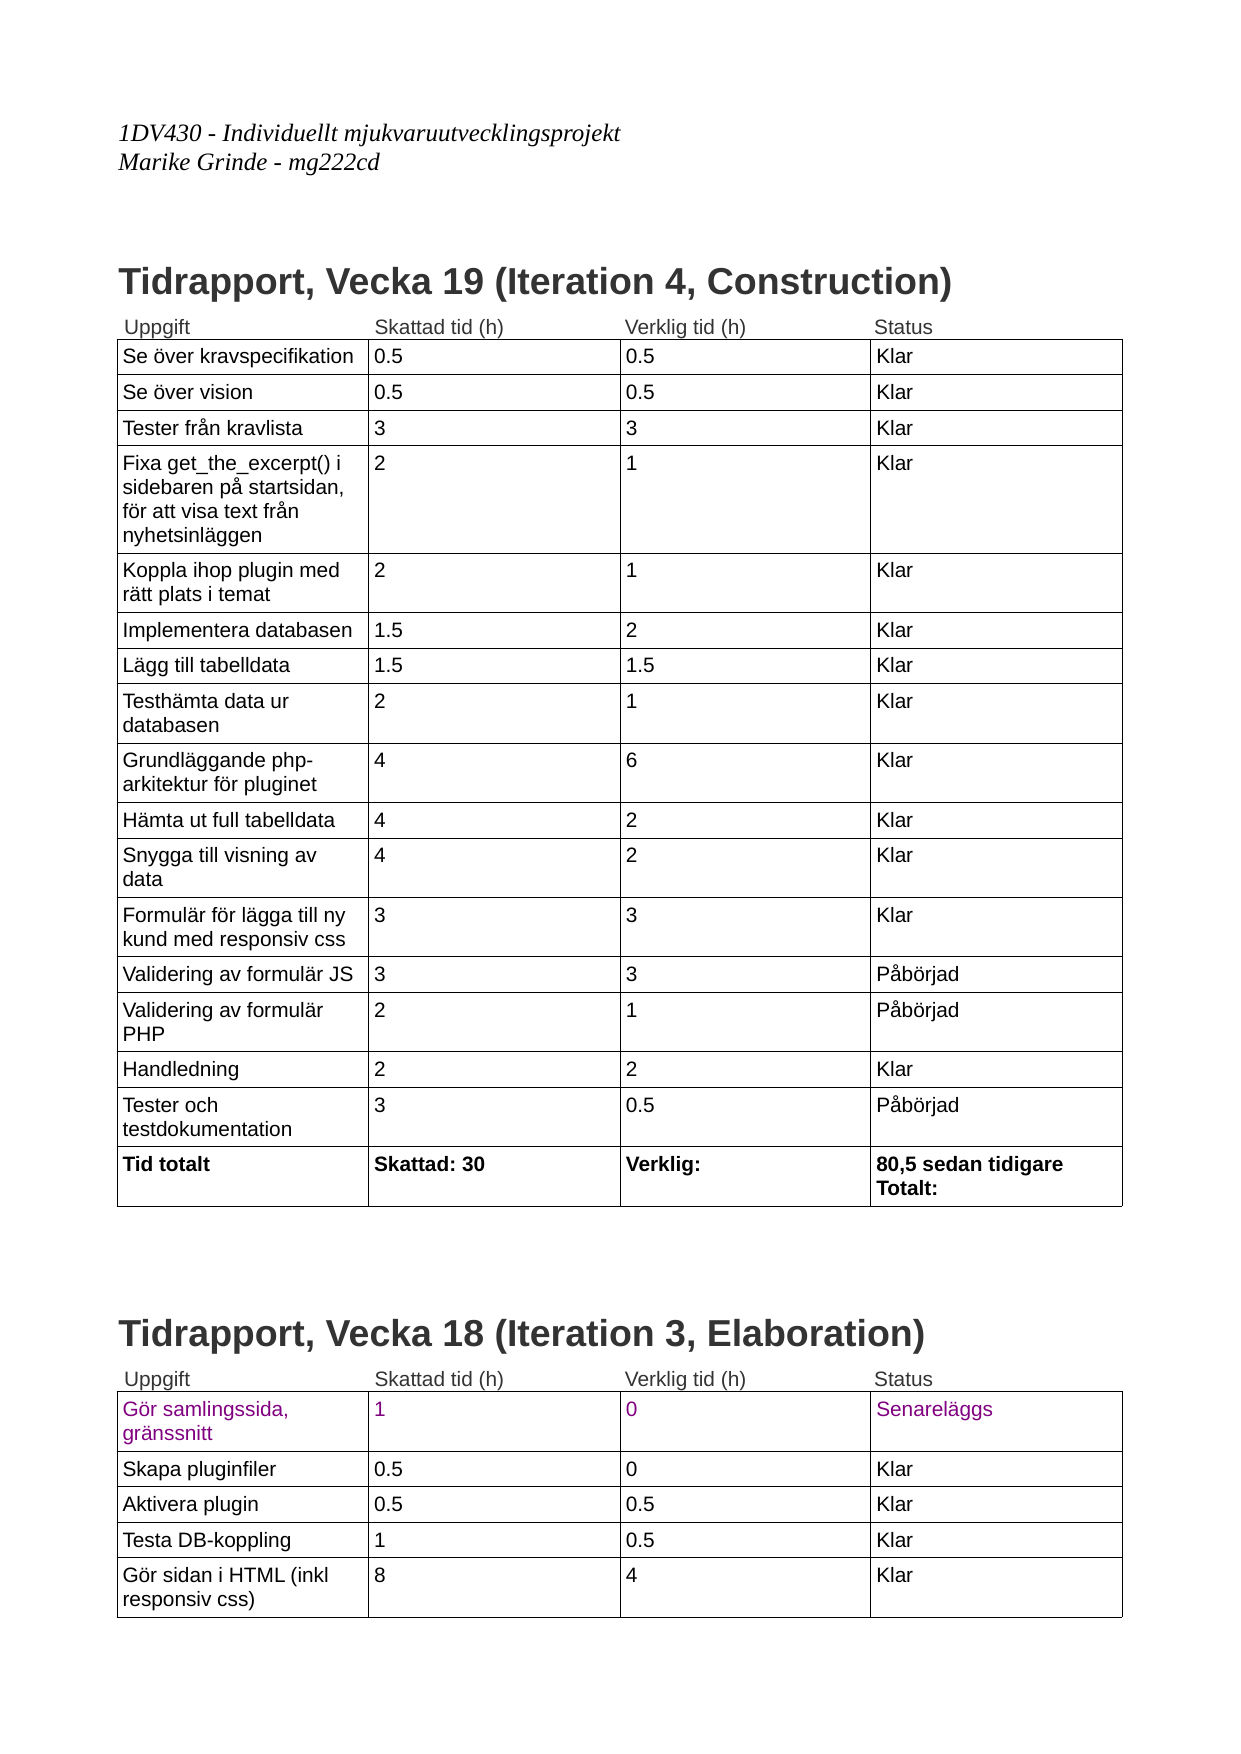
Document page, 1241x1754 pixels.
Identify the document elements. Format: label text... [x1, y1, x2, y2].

table_cell 1,5 [369, 613, 620, 647]
table_cell 3 [621, 957, 870, 992]
table_cell Påbörjad [871, 1088, 1122, 1146]
table_cell Klar [871, 1452, 1122, 1486]
table_cell Påbörjad [871, 957, 1122, 992]
table_cell Testhämta data ur databasen [118, 684, 368, 742]
table_cell Testa DB-koppling [118, 1523, 368, 1557]
table_cell Tester från kravlista [118, 411, 368, 445]
table_cell Tester och testdokumentation [118, 1088, 368, 1146]
table_cell Klar [871, 744, 1122, 802]
table_cell 2 [621, 1052, 870, 1087]
table_cell Fixa get_the_excerpt() i sidebaren på startsidan, för att visa text från nyhetsinläggen [118, 446, 368, 552]
table_cell Validering av formulär PHP [118, 993, 368, 1051]
table_cell 2 [369, 684, 620, 742]
subtitle Tidrapport, Vecka 18 (Iteration 3, Elaboration) [118, 1312, 1122, 1355]
table_cell 0,5 [621, 1487, 870, 1522]
table_cell 1 [369, 1523, 620, 1557]
table_header Senareläggs [871, 1392, 1122, 1451]
table_cell Formulär för lägga till ny kund med responsiv css [118, 898, 368, 956]
table_cell Se över vision [118, 375, 368, 409]
table_cell 1 [621, 993, 870, 1051]
table_header 1 [369, 1392, 620, 1451]
table_cell Lägg till tabelldata [118, 649, 368, 683]
table_header Klar [871, 340, 1122, 374]
table_cell Klar [871, 839, 1122, 897]
table_cell 0 [621, 1452, 870, 1486]
table_cell Klar [871, 1052, 1122, 1087]
table_cell 3 [621, 898, 870, 956]
table_cell 0,5 [621, 1523, 870, 1557]
table_cell 3 [621, 411, 870, 445]
table_cell 4 [369, 839, 620, 897]
table_cell 4 [621, 1558, 870, 1617]
table_cell 2 [621, 803, 870, 837]
table_cell Hämta ut full tabelldata [118, 803, 368, 837]
table_cell Påbörjad [871, 993, 1122, 1051]
table_cell 1 [621, 684, 870, 742]
table_cell 0,5 [621, 375, 870, 409]
table_cell Klar [871, 1523, 1122, 1557]
table_cell Validering av formulär JS [118, 957, 368, 992]
table_cell 4 [369, 744, 620, 802]
table_cell 3 [369, 957, 620, 992]
table_cell 3 [369, 411, 620, 445]
table_cell 4 [369, 803, 620, 837]
table_cell Klar [871, 446, 1122, 552]
table_cell 80,5 sedan tidigare Totalt: [871, 1147, 1122, 1206]
table_cell 1,5 [369, 649, 620, 683]
table_cell Klar [871, 1487, 1122, 1522]
table_cell Klar [871, 613, 1122, 647]
table_cell Klar [871, 554, 1122, 612]
table_cell 2 [369, 993, 620, 1051]
table_cell Aktivera plugin [118, 1487, 368, 1522]
table_cell Klar [871, 803, 1122, 837]
table_cell Gör sidan i HTML (inkl responsiv css) [118, 1558, 368, 1617]
table_cell Tid totalt [118, 1147, 368, 1206]
table_cell Verklig: [621, 1147, 870, 1206]
table_cell 1,5 [621, 649, 870, 683]
table_cell 0,5 [369, 1487, 620, 1522]
table_cell Klar [871, 411, 1122, 445]
text Uppgift Skattad tid (h) Verklig tid (h) Status [118, 1367, 1122, 1391]
table_cell 6 [621, 744, 870, 802]
table_header 0,5 [621, 340, 870, 374]
table_cell 2 [369, 1052, 620, 1087]
table_cell 3 [369, 1088, 620, 1146]
table_cell Klar [871, 649, 1122, 683]
table_header Se över kravspecifikation [118, 340, 368, 374]
table_cell 0,5 [369, 1452, 620, 1486]
table_cell Klar [871, 898, 1122, 956]
table_cell Snygga till visning av data [118, 839, 368, 897]
subtitle Tidrapport, Vecka 19 (Iteration 4, Construction) [118, 259, 1122, 302]
table_cell Grundläggande php-arkitektur för pluginet [118, 744, 368, 802]
table_cell Skattad: 30 [369, 1147, 620, 1206]
table_cell 0,5 [369, 375, 620, 409]
table_header 0 [621, 1392, 870, 1451]
text Uppgift Skattad tid (h) Verklig tid (h) Status [118, 314, 1122, 338]
table_header Gör samlingssida, gränssnitt [118, 1392, 368, 1451]
table_cell 0,5 [621, 1088, 870, 1146]
table_cell 3 [369, 898, 620, 956]
table_cell 2 [369, 554, 620, 612]
table_cell Klar [871, 375, 1122, 409]
table_cell Koppla ihop plugin med rätt plats i temat [118, 554, 368, 612]
table_cell 2 [369, 446, 620, 552]
table_cell 8 [369, 1558, 620, 1617]
table_cell 2 [621, 613, 870, 647]
table_cell 2 [621, 839, 870, 897]
table_cell 1 [621, 554, 870, 612]
table_cell Handledning [118, 1052, 368, 1087]
table_cell Klar [871, 1558, 1122, 1617]
table_cell Skapa pluginfiler [118, 1452, 368, 1486]
table_cell 1 [621, 446, 870, 552]
table_cell Klar [871, 684, 1122, 742]
table_cell Implementera databasen [118, 613, 368, 647]
table_header 0,5 [369, 340, 620, 374]
